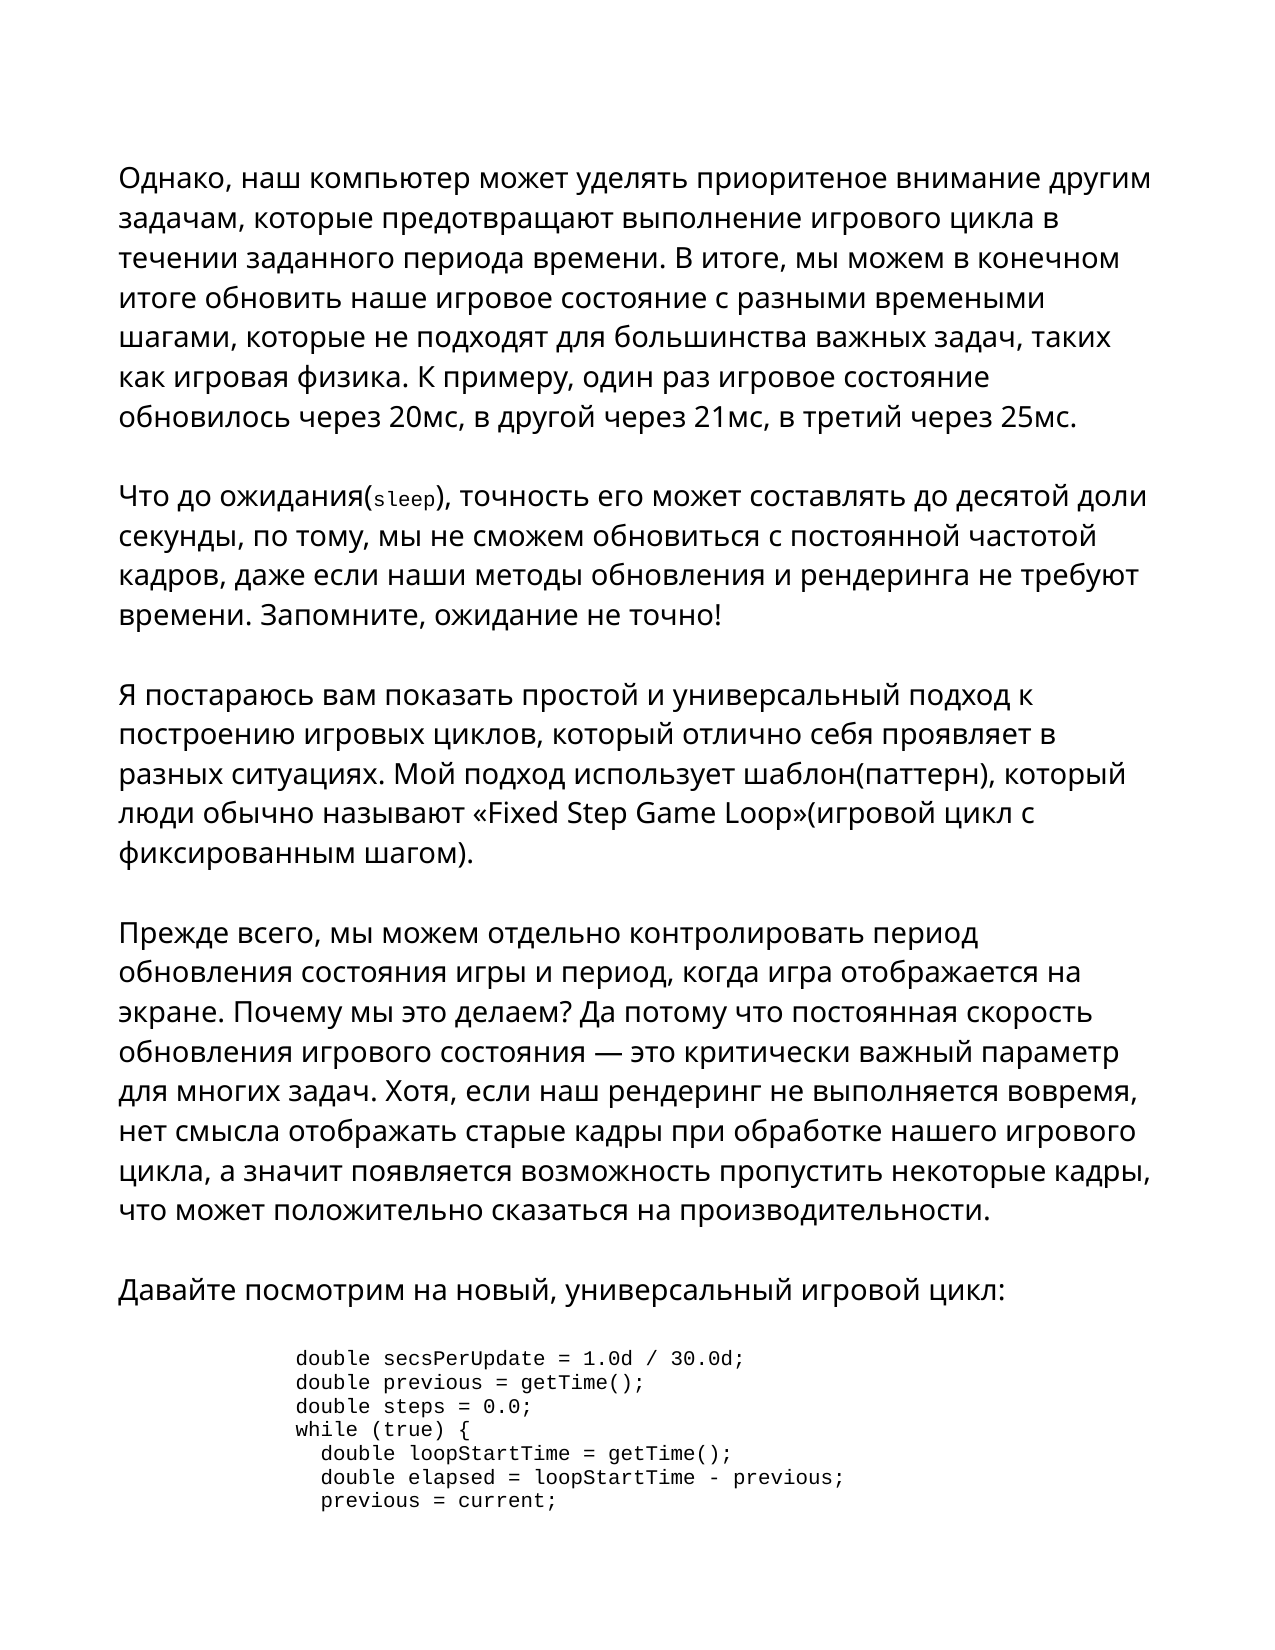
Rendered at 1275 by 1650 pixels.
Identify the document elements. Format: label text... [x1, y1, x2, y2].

text previous = current; [295, 1490, 1157, 1514]
text Что до ожидания(sleep), точность его может составлять до десятой доли секунды, по тому, мы не сможем обновиться с постоянной частотой кадров, даже если наши методы обновления и рендеринга не требуют времени. Запомните, ожидание не точно! [118, 475, 1157, 634]
text double steps = 0.0; [295, 1396, 1157, 1419]
text double loopStartTime = getTime(); [295, 1443, 1157, 1467]
text Однако, наш компьютер может уделять приоритеное внимание другим задачам, которые предотвращают выполнение игрового цикла в течении заданного периода времени. В итоге, мы можем в конечном итоге обновить наше игровое состояние с разными времеными шагами, которые не подходят для большинства важных задач, таких как игровая физика. К примеру, один раз игровое состояние обновилось через 20мс, в другой через 21мс, в третий через 25мс. [118, 158, 1157, 436]
text Давайте посмотрим на новый, универсальный игровой цикл: [118, 1269, 1157, 1309]
text Прежде всего, мы можем отдельно контролировать период обновления состояния игры и период, когда игра отображается на экране. Почему мы это делаем? Да потому что постоянная скорость обновления игрового состояния — это критически важный параметр для многих задач. Хотя, если наш рендеринг не выполняется вовремя, нет смысла отображать старые кадры при обработке нашего игрового цикла, а значит появляется возможность пропустить некоторые кадры, что может положительно сказаться на производительности. [118, 912, 1157, 1229]
text double elapsed = loopStartTime - previous; [295, 1467, 1157, 1490]
text double secsPerUpdate = 1.0d / 30.0d; [295, 1348, 1157, 1372]
text double previous = getTime(); [295, 1372, 1157, 1396]
text while (true) { [295, 1419, 1157, 1443]
text Я постараюсь вам показать простой и универсальный подход к построению игровых циклов, который отлично себя проявляет в разных ситуациях. Мой подход использует шаблон(паттерн), который люди обычно называют «Fixed Step Game Loop»(игровой цикл с фиксированным шагом). [118, 674, 1157, 872]
